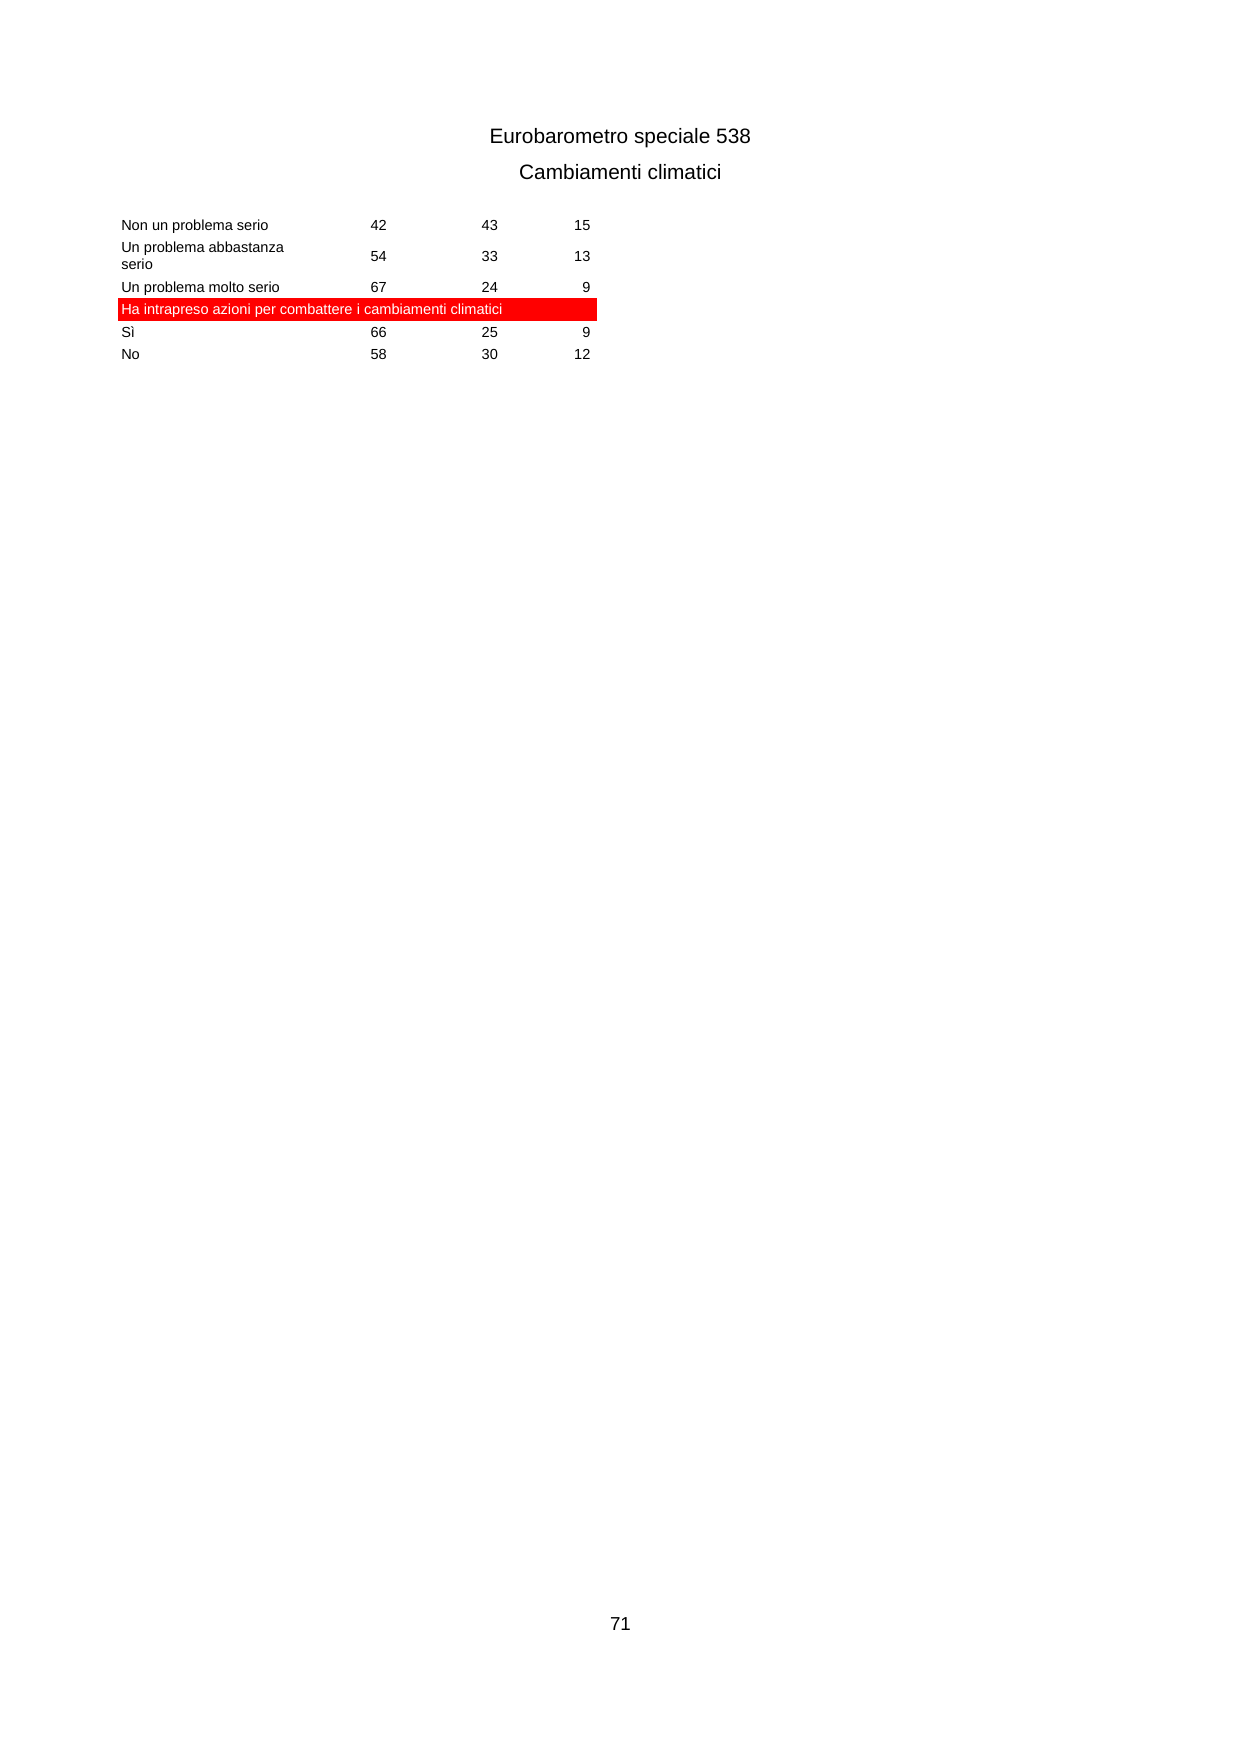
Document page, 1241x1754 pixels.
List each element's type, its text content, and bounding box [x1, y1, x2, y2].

table_cell 25 [389, 321, 500, 343]
table_cell [593, 321, 605, 343]
table_cell 9 [500, 275, 593, 298]
table_cell 30 [389, 343, 500, 366]
table_cell Non un problema serio [118, 213, 292, 236]
table_cell 33 [389, 236, 500, 275]
table_cell 58 [292, 343, 389, 366]
table_cell Un problema molto serio [118, 275, 292, 298]
table_cell Ha intrapreso azioni per combattere i cambiamenti climatici [118, 298, 597, 321]
table_cell Un problema abbastanza serio [118, 236, 292, 275]
table_cell 66 [292, 321, 389, 343]
table_cell [593, 236, 605, 275]
table_cell [593, 343, 605, 366]
table_cell 67 [292, 275, 389, 298]
table_cell 54 [292, 236, 389, 275]
table_cell Sì [118, 321, 292, 343]
table_cell 24 [389, 275, 500, 298]
table_cell [597, 298, 605, 321]
table_cell 9 [500, 321, 593, 343]
table_cell 43 [389, 213, 500, 236]
table_cell [593, 275, 605, 298]
table_cell 15 [500, 213, 593, 236]
table_cell 12 [500, 343, 593, 366]
table_cell [593, 213, 605, 236]
table_cell No [118, 343, 292, 366]
table_cell 13 [500, 236, 593, 275]
table_cell 42 [292, 213, 389, 236]
